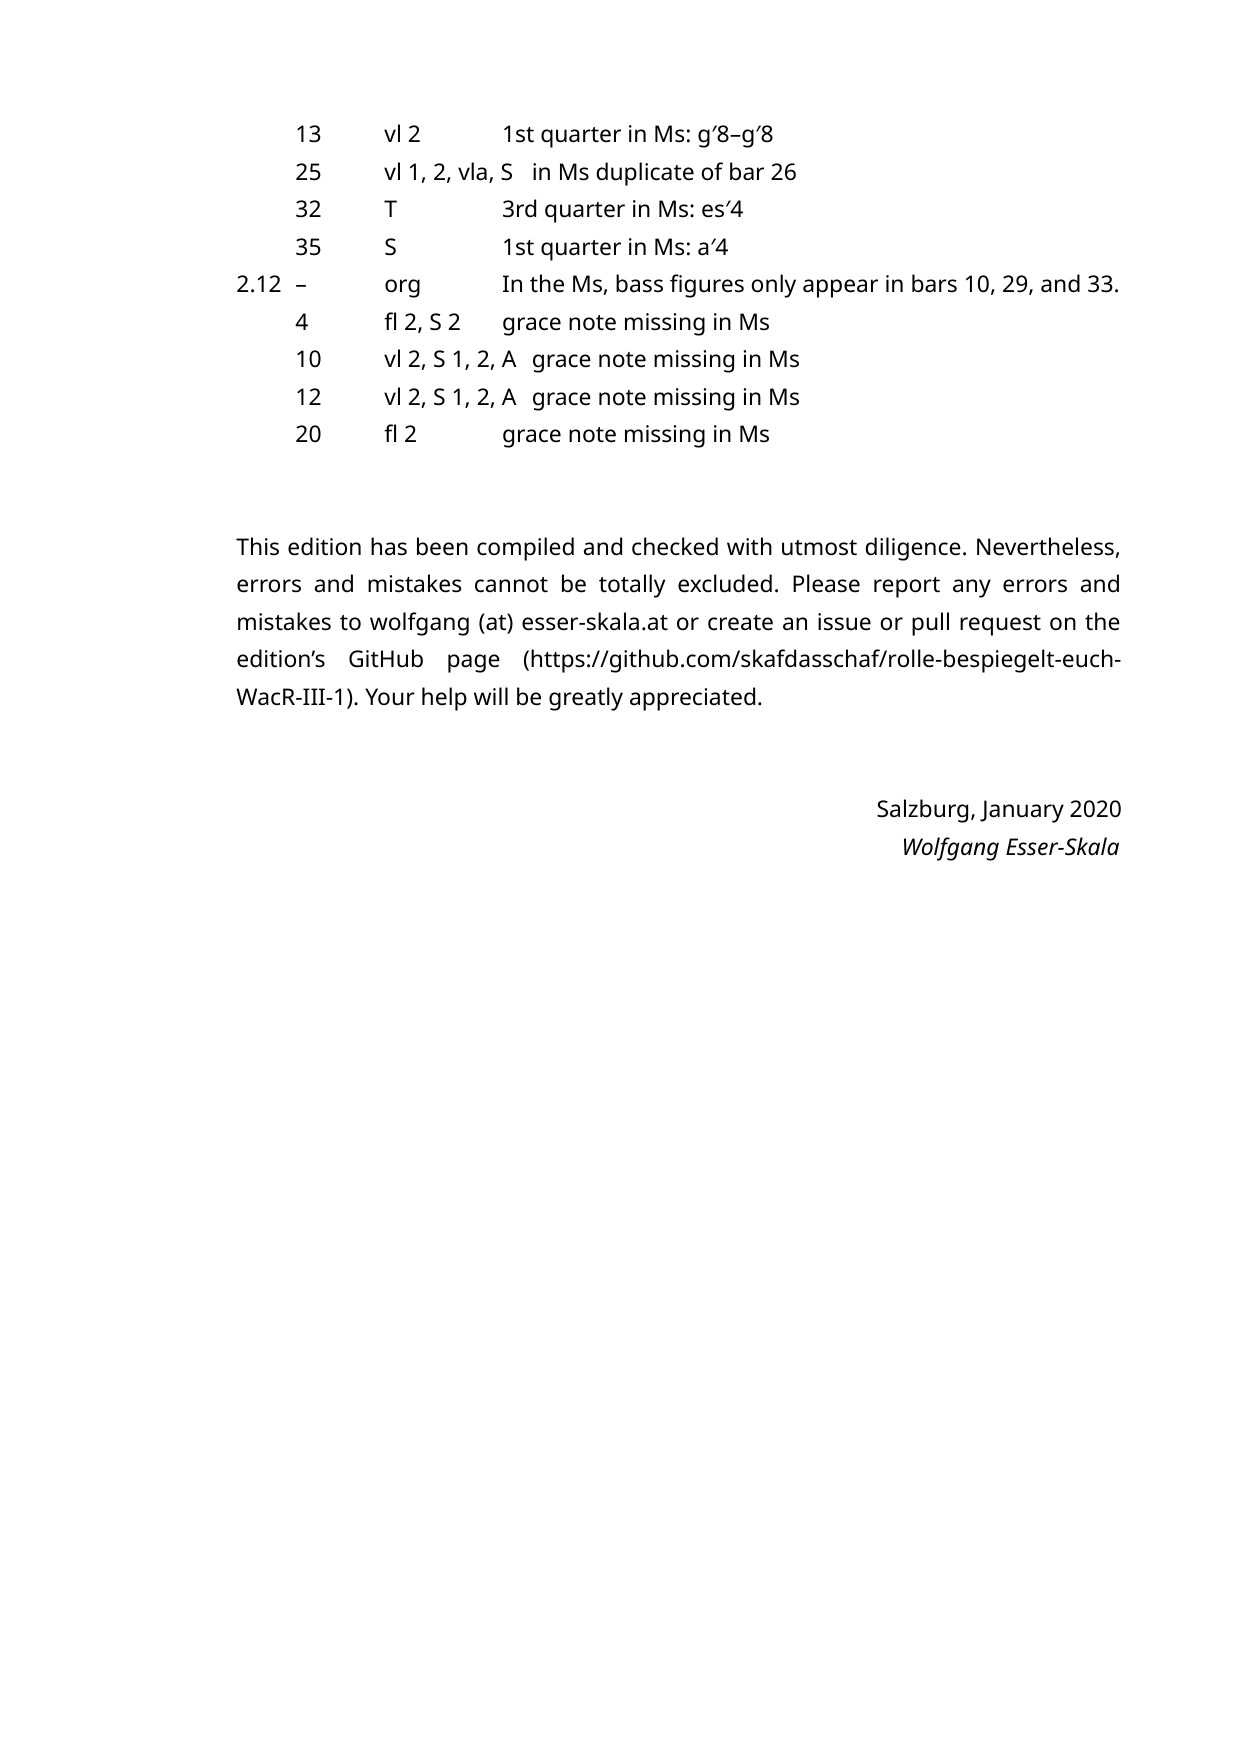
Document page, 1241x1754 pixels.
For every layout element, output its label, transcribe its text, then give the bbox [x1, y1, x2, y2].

text This edition has been compiled and checked with utmost diligence. Nevertheless, errors and mistakes cannot be totally excluded. Please report any errors and mistakes to wolfgang (at) esser-skala.at or create an issue or pull request on the edition’s GitHub page (https://github.com/skafdasschaf/rolle-bespiegelt-euch-WacR-III-1). Your help will be greatly appreciated. [236, 531, 1122, 712]
text Salzburg, January 2020 Wolfgang Esser-Skala [236, 793, 1122, 862]
text 13 vl 2 1st quarter in Ms: g′8–g′8 25 vl 1, 2, vla, S in Ms duplicate of bar 26 32 T 3rd quarter in Ms: es′4 35 S 1st quarter in Ms: a′4 2.12 – org In the Ms, bass figures only appear in bars 10, 29, and 33. 4 fl 2, S 2 grace note missing in Ms 10 vl 2, S 1, 2, A grace note missing in Ms 12 vl 2, S 1, 2, A grace note missing in Ms 20 fl 2 grace note missing in Ms [236, 118, 1122, 487]
